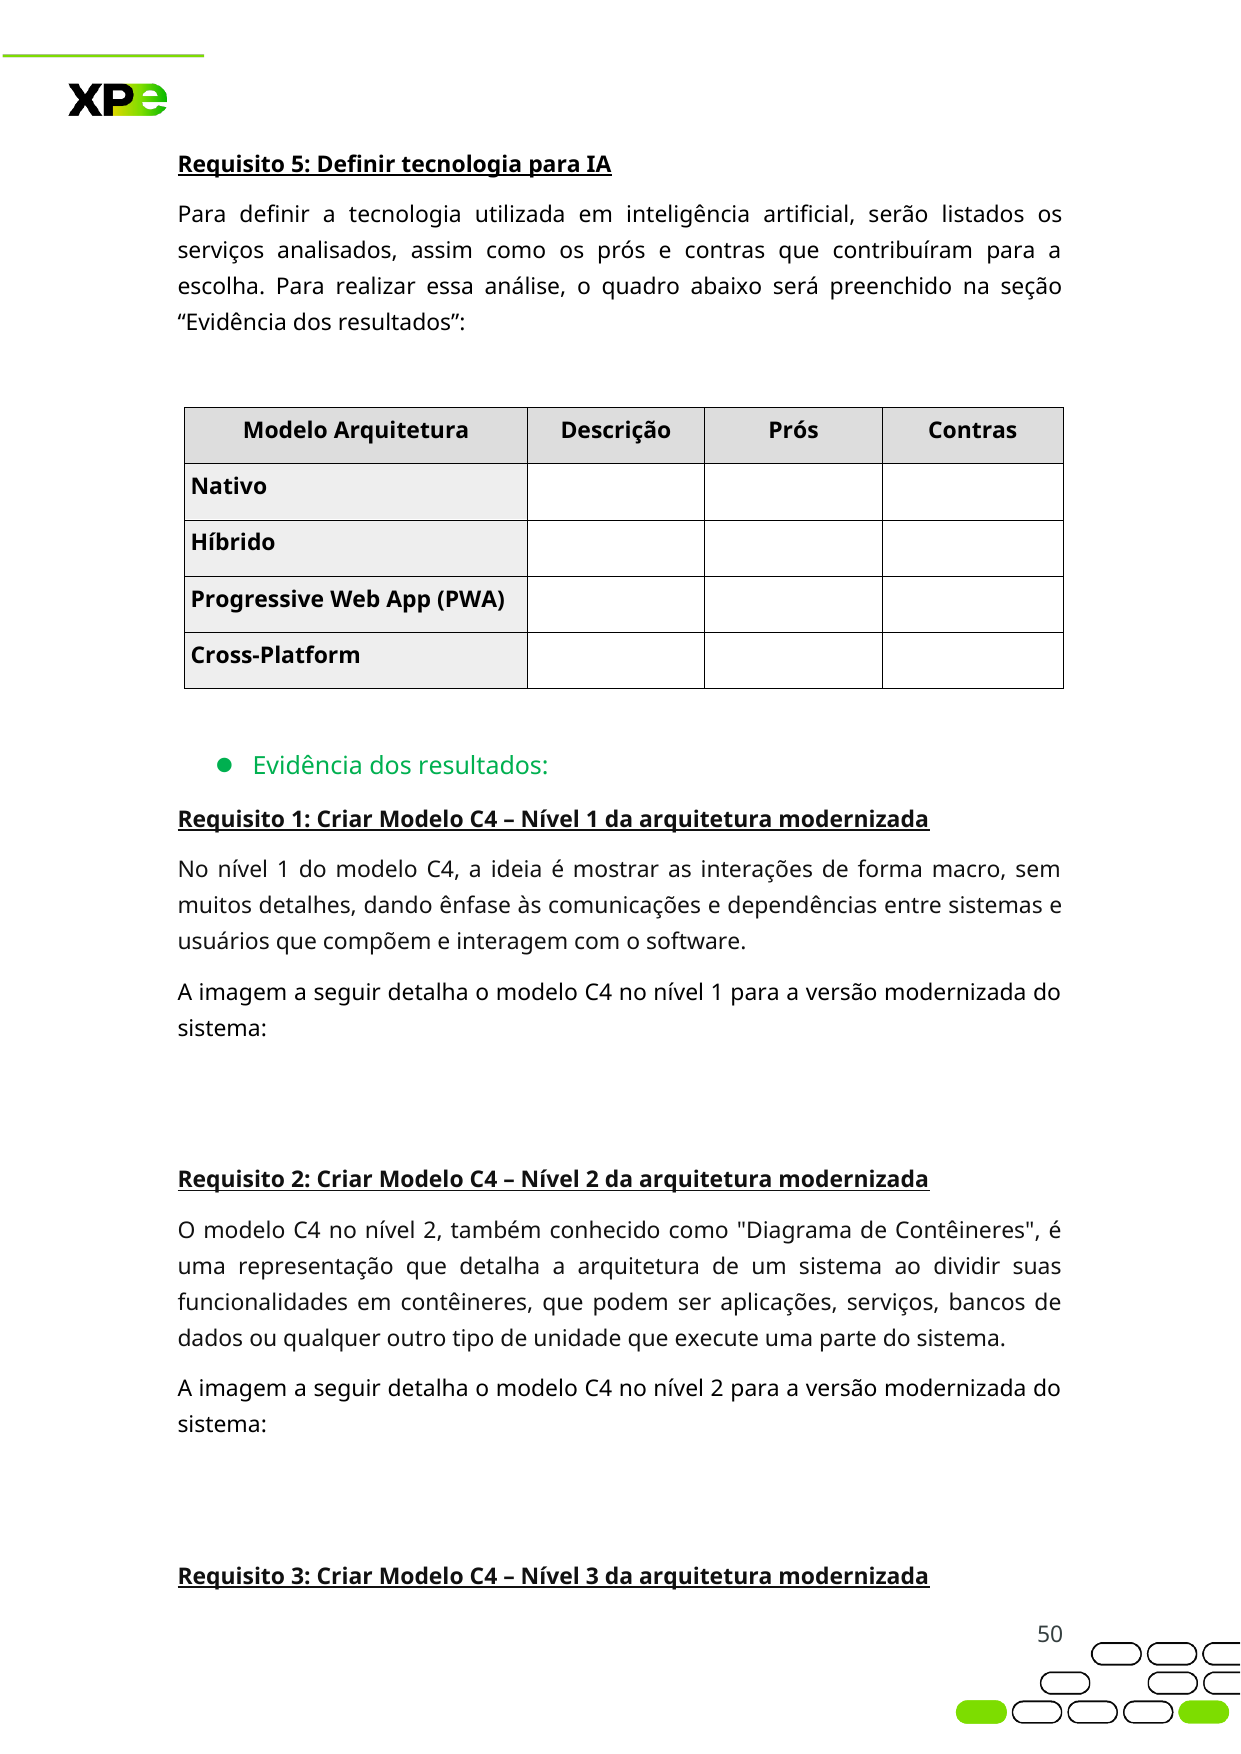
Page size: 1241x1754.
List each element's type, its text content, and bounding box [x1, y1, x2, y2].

table_cell [883, 464, 1063, 519]
table_cell [705, 521, 882, 576]
table_cell Nativo [185, 464, 527, 519]
text Para definir a tecnologia utilizada em inteligência artificial, serão listados os serviços analisados, assim como os prós e contras que contribuíram para a escolha. Para realizar essa análise, o quadro abaixo será preenchido na seção “Evidência dos resultados”: [177, 198, 1063, 337]
table_header Modelo Arquitetura [185, 408, 527, 463]
text Requisito 5: Definir tecnologia para IA [177, 148, 1063, 179]
text Requisito 1: Criar Modelo C4 – Nível 1 da arquitetura modernizada [177, 803, 1063, 834]
text A imagem a seguir detalha o modelo C4 no nível 2 para a versão modernizada do sistema: [177, 1372, 1063, 1439]
picture [955, 1642, 1241, 1724]
text No nível 1 do modelo C4, a ideia é mostrar as interações de forma macro, sem muitos detalhes, dando ênfase às comunicações e dependências entre sistemas e usuários que compõem e interagem com o software. [177, 853, 1063, 956]
subtitle Evidência dos resultados: [215, 748, 1063, 782]
table_cell Progressive Web App (PWA) [185, 577, 527, 632]
text Requisito 2: Criar Modelo C4 – Nível 2 da arquitetura modernizada [177, 1163, 1063, 1194]
picture [2, 51, 205, 148]
table_cell [883, 633, 1063, 688]
text O modelo C4 no nível 2, também conhecido como "Diagrama de Contêineres", é uma representação que detalha a arquitetura de um sistema ao dividir suas funcionalidades em contêineres, que podem ser aplicações, serviços, bancos de dados ou qualquer outro tipo de unidade que execute uma parte do sistema. [177, 1214, 1063, 1353]
text Requisito 3: Criar Modelo C4 – Nível 3 da arquitetura modernizada [177, 1559, 1063, 1591]
table_cell [528, 633, 704, 688]
table_header Descrição [528, 408, 704, 463]
table_cell Cross-Platform [185, 633, 527, 688]
table_cell Híbrido [185, 521, 527, 576]
table_cell [883, 521, 1063, 576]
table_cell [705, 577, 882, 632]
table_cell [705, 633, 882, 688]
table_cell [528, 577, 704, 632]
table_cell [883, 577, 1063, 632]
table_cell [528, 464, 704, 519]
table_header Prós [705, 408, 882, 463]
table_cell [528, 521, 704, 576]
table_cell [705, 464, 882, 519]
table_header Contras [883, 408, 1063, 463]
text A imagem a seguir detalha o modelo C4 no nível 1 para a versão modernizada do sistema: [177, 976, 1063, 1043]
